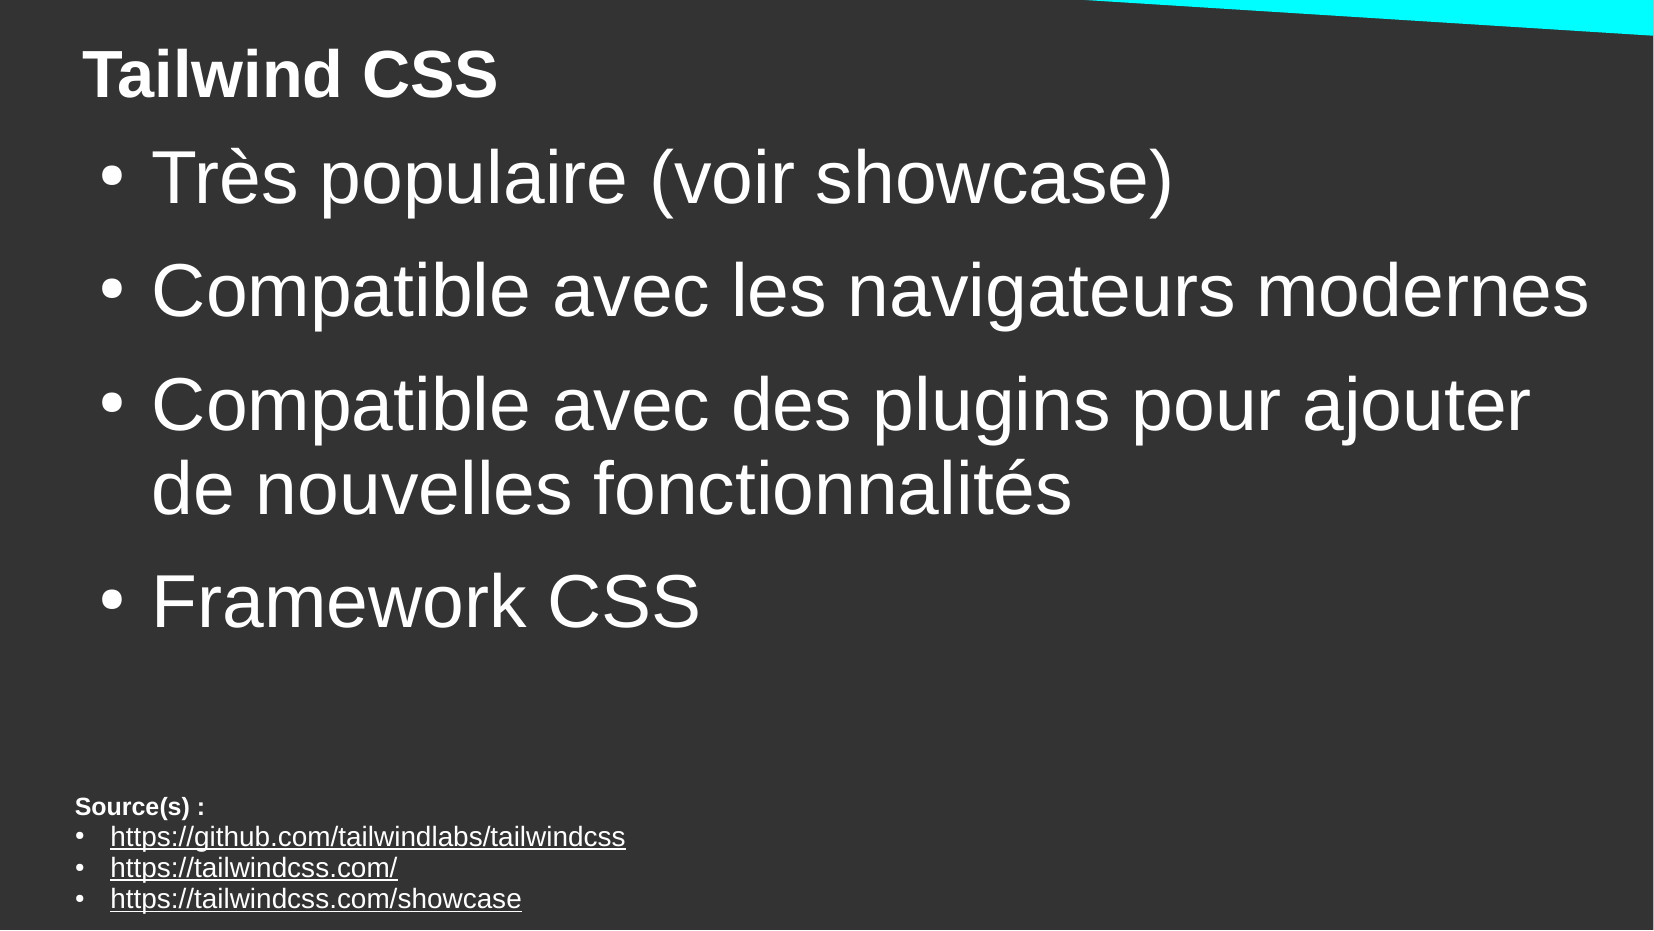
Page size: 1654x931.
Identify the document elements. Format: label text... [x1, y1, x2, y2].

title Tailwind CSS [82, 37, 1571, 114]
text_box Source(s) : https://github.com/tailwindlabs/tailwindcss https://tailwindcss.com/ https://tailwindcss.com/showcase [60, 785, 1583, 923]
list Très populaire (voir showcase) Compatible avec les navigateurs modernes Compatible avec des plugins pour ajouter de nouvelles fonctionnalités Framework CSS [80, 135, 1620, 662]
text_box [1084, 0, 1654, 36]
